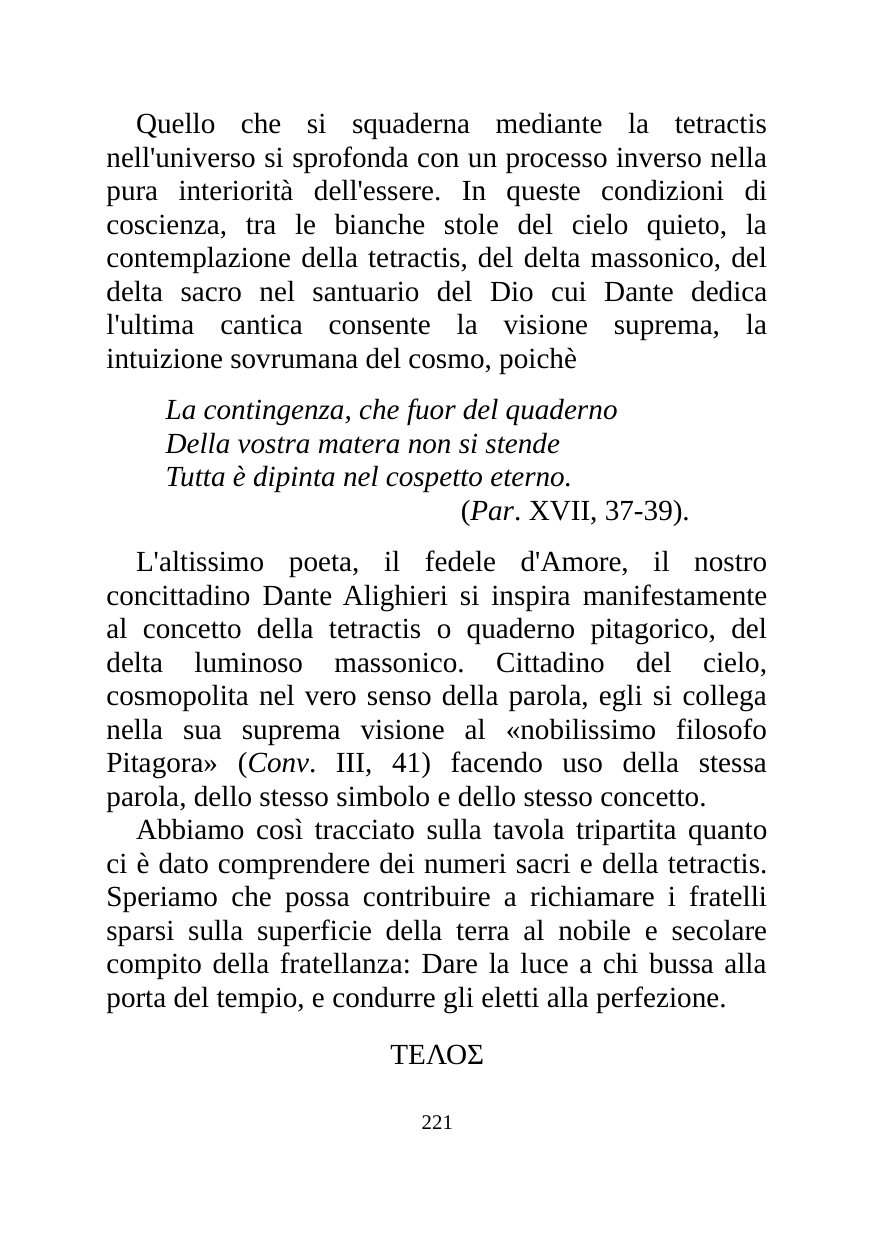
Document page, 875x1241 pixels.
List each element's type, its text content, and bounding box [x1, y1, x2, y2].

text Quello che si squaderna mediante la tetractis nell'universo si sprofonda con un processo inverso nella pura interiorità dell'essere. In queste condizioni di coscienza, tra le bianche stole del cielo quieto, la contemplazione della tetractis, del delta massonico, del delta sacro nel santuario del Dio cui Dante dedica l'ultima cantica consente la visione suprema, la intuizione sovrumana del cosmo, poichè [106, 106, 768, 374]
text ΤΕΛΟΣ [106, 1037, 768, 1071]
text (Par. XVII, 37-39). [431, 493, 768, 526]
text L'altissimo poeta, il fedele d'Amore, il nostro concittadino Dante Alighieri si inspira manifestamente al concetto della tetractis o quaderno pitagorico, del delta luminoso massonico. Cittadino del cielo, cosmopolita nel vero senso della parola, egli si collega nella sua suprema visione al «nobilissimo filosofo Pitagora» (Conv. III, 41) facendo uso della stessa parola, dello stesso simbolo e dello stesso concetto. [106, 544, 768, 812]
text La contingenza, che fuor del quaderno Della vostra matera non si stende Tutta è dipinta nel cospetto eterno. [165, 392, 768, 493]
text Abbiamo così tracciato sulla tavola tripartita quanto ci è dato comprendere dei numeri sacri e della tetractis. Speriamo che possa contribuire a richiamare i fratelli sparsi sulla superficie della terra al nobile e secolare compito della fratellanza: Dare la luce a chi bussa alla porta del tempio, e condurre gli eletti alla perfezione. [106, 812, 768, 1014]
